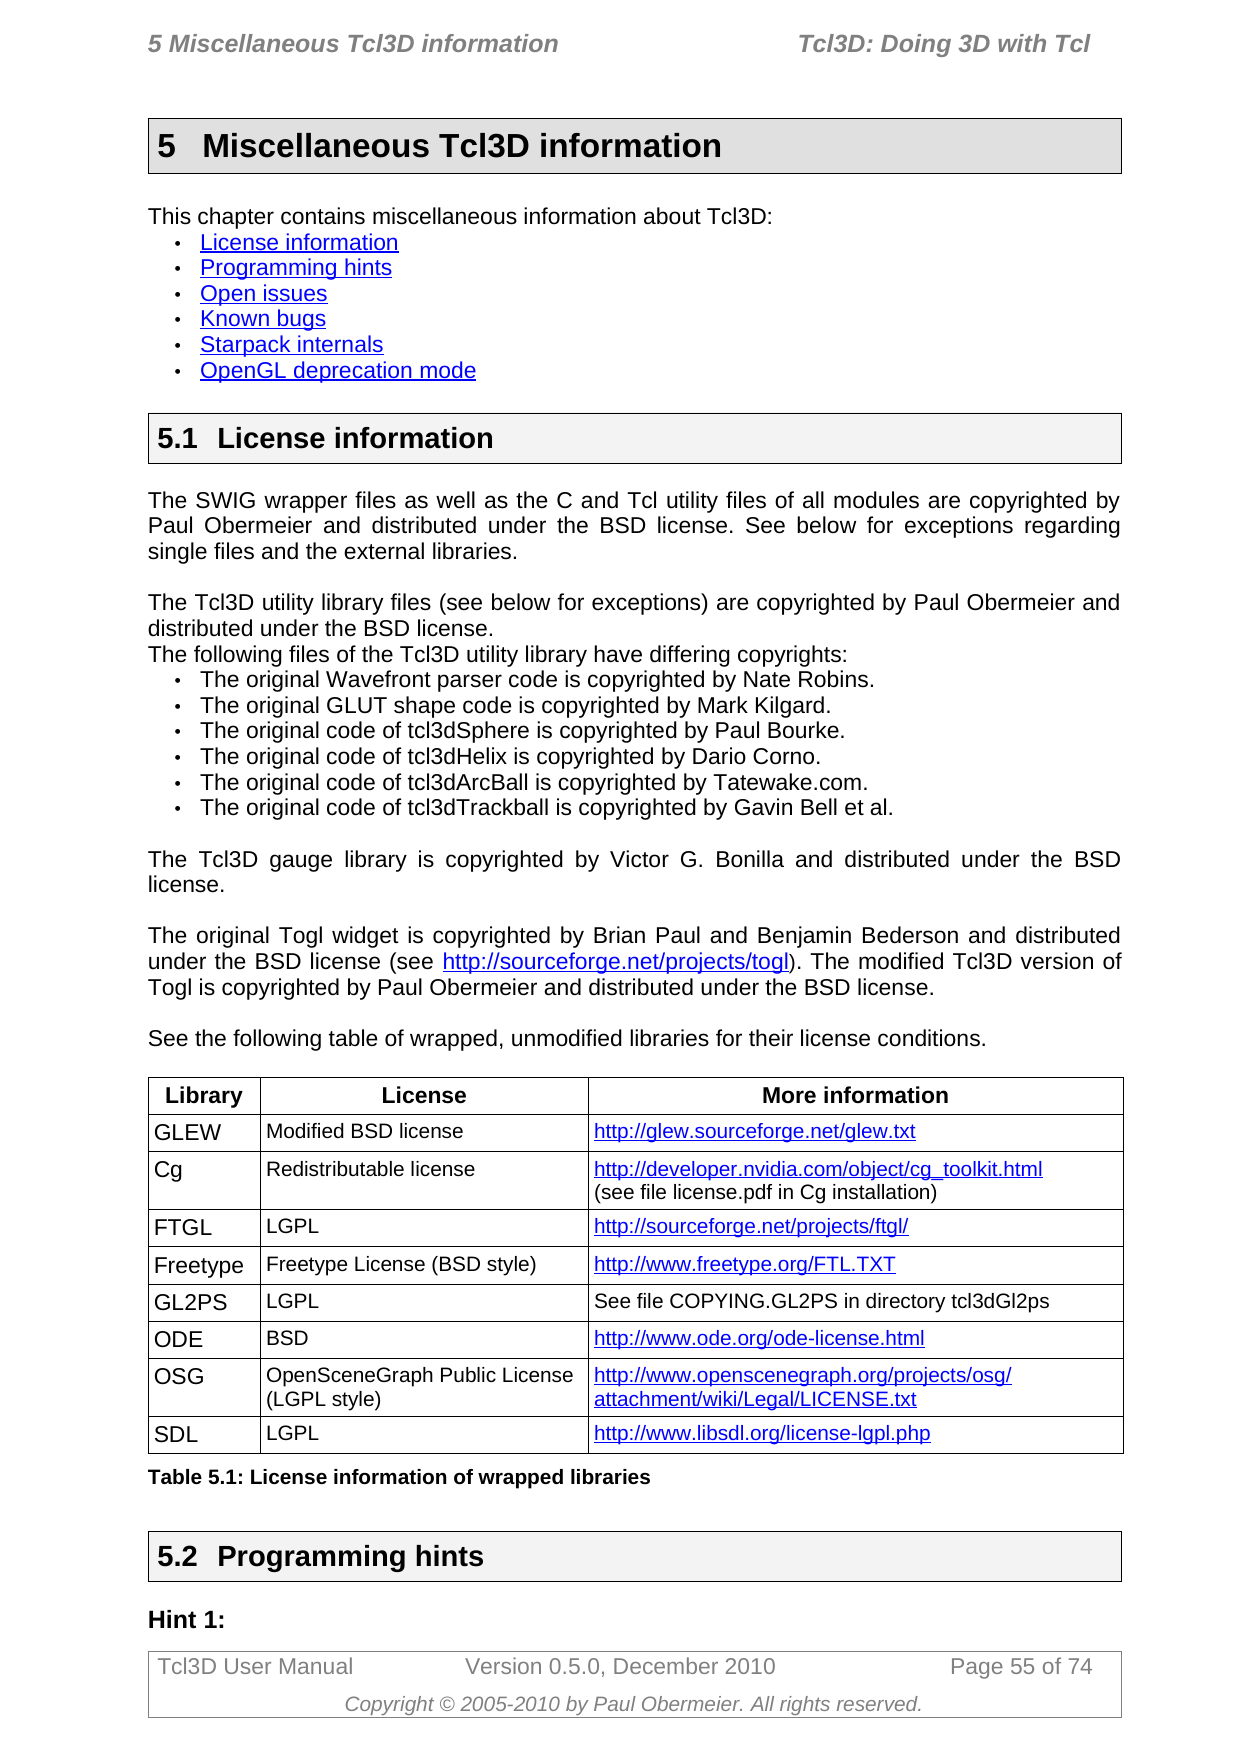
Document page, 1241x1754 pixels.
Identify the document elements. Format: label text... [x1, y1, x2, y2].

text The SWIG wrapper files as well as the C and Tcl utility files of all modules are copyrighted by Paul Obermeier and distributed under the BSD license. See below for exceptions regarding single files and the external libraries. [148, 487, 1122, 564]
text See the following table of wrapped, unmodified libraries for their license conditions. [148, 1026, 1122, 1051]
table_cell GL2PS [149, 1285, 260, 1321]
table_cell http://www.freetype.org/FTL.TXT [589, 1247, 1123, 1284]
table_cell LGPL [261, 1417, 588, 1453]
list Programming hints [174, 255, 1122, 281]
text Table 5.1: License information of wrapped libraries [148, 1466, 1122, 1489]
table_cell ODE [149, 1322, 260, 1358]
list Known bugs [174, 306, 1122, 332]
subtitle License information [149, 414, 1121, 463]
list The original code of tcl3dArcBall is copyrighted by Tatewake.com. [174, 769, 1122, 795]
table_cell Freetype License (BSD style) [261, 1247, 588, 1284]
list The original GLUT shape code is copyrighted by Mark Kilgard. [174, 692, 1122, 718]
text The Tcl3D gauge library is copyrighted by Victor G. Bonilla and distributed under the BSD license. [148, 846, 1122, 897]
list License information [174, 229, 1122, 255]
text Hint 1: [148, 1606, 1122, 1634]
table_cell BSD [261, 1322, 588, 1358]
list The original Wavefront parser code is copyrighted by Nate Robins. [174, 667, 1122, 692]
table_cell Modified BSD license [261, 1115, 588, 1151]
table_cell OpenSceneGraph Public License (LGPL style) [261, 1359, 588, 1416]
table_cell FTGL [149, 1210, 260, 1246]
text The Tcl3D utility library files (see below for exceptions) are copyrighted by Paul Obermeier and distributed under the BSD license. [148, 590, 1122, 641]
table_cell LGPL [261, 1210, 588, 1246]
table_cell OSG [149, 1359, 260, 1416]
table_cell See file COPYING.GL2PS in directory tcl3dGl2ps [589, 1285, 1123, 1321]
table_cell http://www.libsdl.org/license-lgpl.php [589, 1417, 1123, 1453]
text The following files of the Tcl3D utility library have differing copyrights: [148, 641, 1122, 667]
list The original code of tcl3dSphere is copyrighted by Paul Bourke. [174, 718, 1122, 744]
table_cell http://www.ode.org/ode-license.html [589, 1322, 1123, 1358]
list Open issues [174, 281, 1122, 306]
table_cell LGPL [261, 1285, 588, 1321]
list The original code of tcl3dTrackball is copyrighted by Gavin Bell et al. [174, 795, 1122, 821]
text This chapter contains miscellaneous information about Tcl3D: [148, 204, 1122, 229]
table_header License [261, 1078, 588, 1114]
table_header Library [149, 1078, 260, 1114]
subtitle Miscellaneous Tcl3D information [149, 119, 1121, 173]
table_cell GLEW [149, 1115, 260, 1151]
subtitle Programming hints [149, 1532, 1121, 1581]
table_cell http://developer.nvidia.com/object/cg_toolkit.html (see file license.pdf in Cg installation) [589, 1152, 1123, 1209]
list Starpack internals [174, 332, 1122, 357]
table_cell http://sourceforge.net/projects/ftgl/ [589, 1210, 1123, 1246]
text The original Togl widget is copyrighted by Brian Paul and Benjamin Bederson and distributed under the BSD license (see http://sourceforge.net/projects/togl). The modified Tcl3D version of Togl is copyrighted by Paul Obermeier and distributed under the BSD license. [148, 923, 1122, 1000]
list OpenGL deprecation mode [174, 357, 1122, 383]
table_header More information [589, 1078, 1123, 1114]
table_cell Freetype [149, 1247, 260, 1284]
table_cell Redistributable license [261, 1152, 588, 1209]
table_cell http://glew.sourceforge.net/glew.txt [589, 1115, 1123, 1151]
list The original code of tcl3dHelix is copyrighted by Dario Corno. [174, 744, 1122, 769]
table_cell Cg [149, 1152, 260, 1209]
table_cell SDL [149, 1417, 260, 1453]
table_cell http://www.openscenegraph.org/projects/osg/attachment/wiki/Legal/LICENSE.txt [589, 1359, 1123, 1416]
